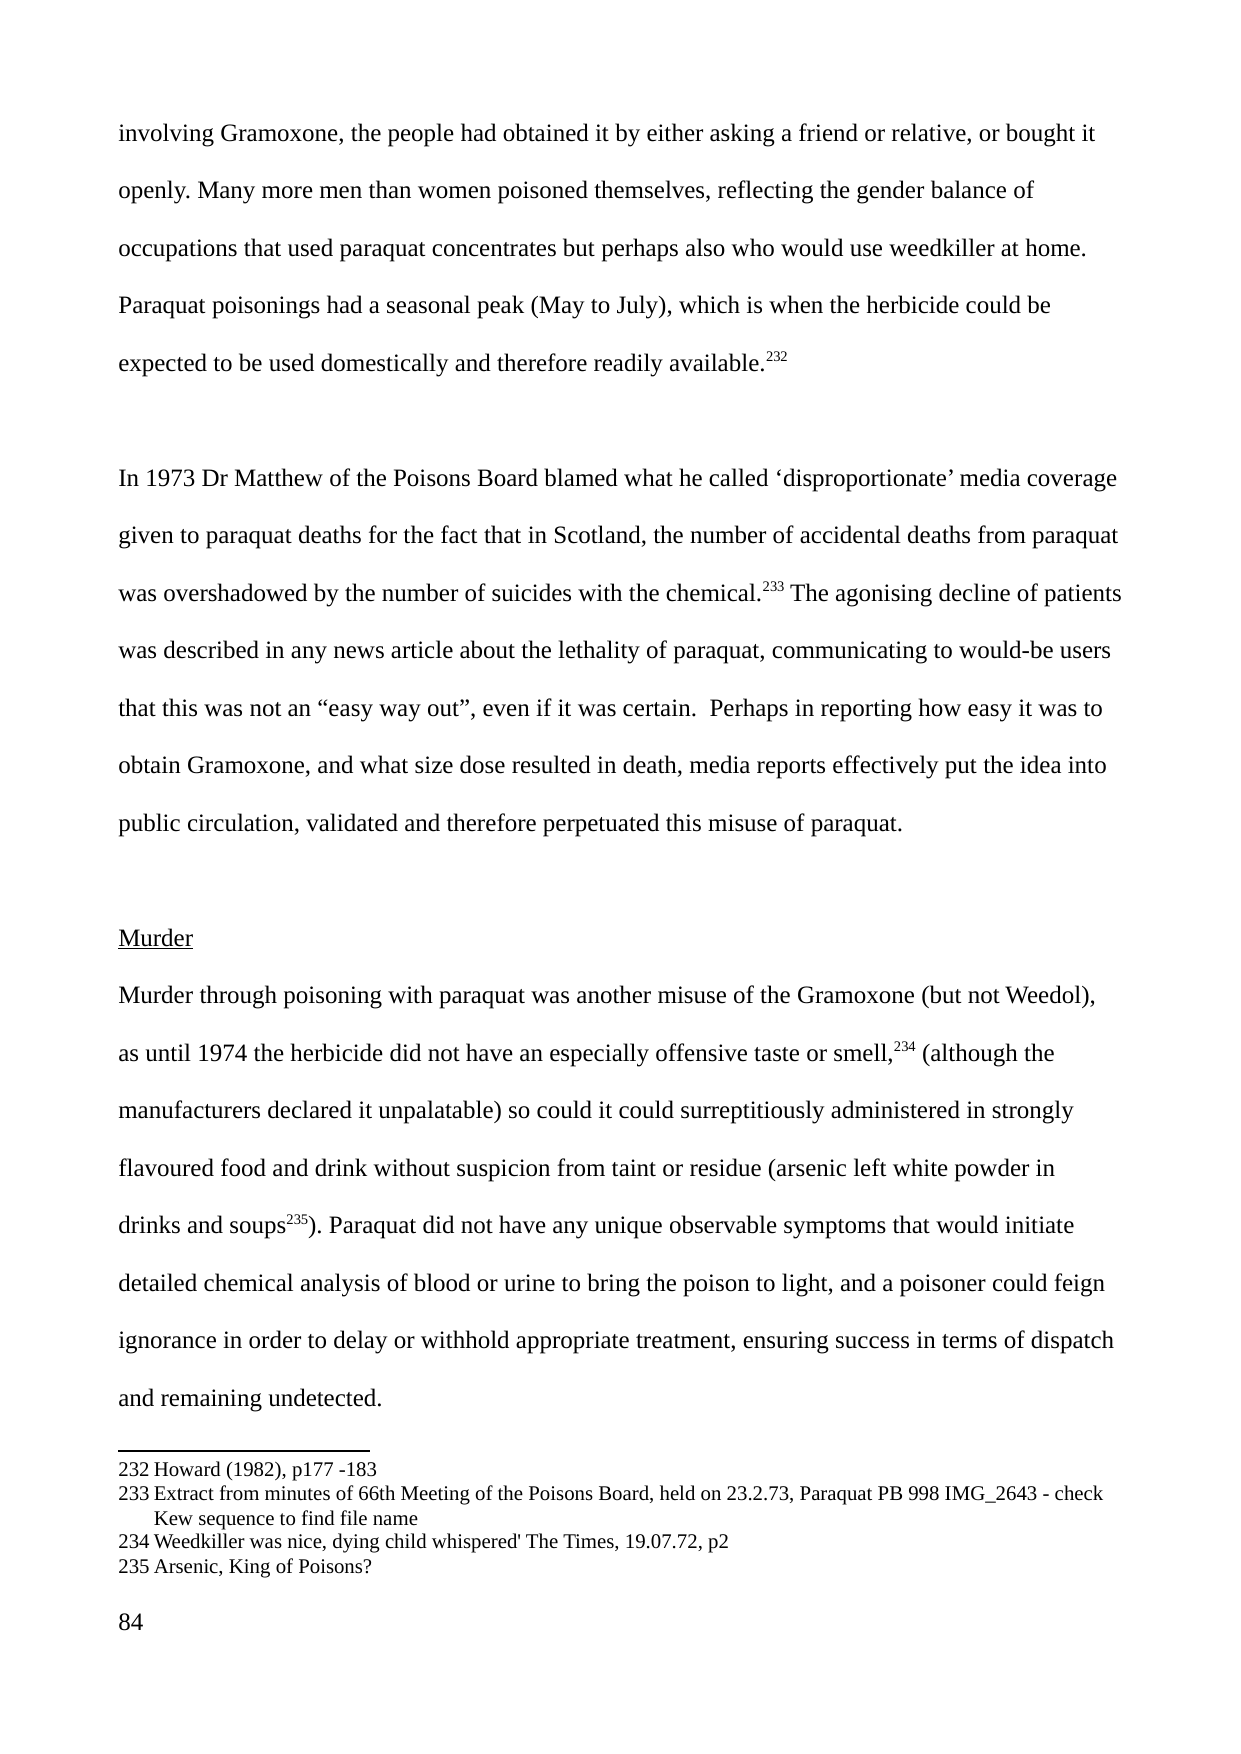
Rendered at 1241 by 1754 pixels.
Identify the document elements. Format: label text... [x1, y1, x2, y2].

text In 1973 Dr Matthew of the Poisons Board blamed what he called ‘disproportionate’ media coverage given to paraquat deaths for the fact that in Scotland, the number of accidental deaths from paraquat was overshadowed by the number of suicides with the chemical. The agonising decline of patients was described in any news article about the lethality of paraquat, communicating to would-be users that this was not an “easy way out”, even if it was certain. Perhaps in reporting how easy it was to obtain Gramoxone, and what size dose resulted in death, media reports effectively put the idea into public circulation, validated and therefore perpetuated this misuse of paraquat. [118, 463, 1122, 837]
text Weedkiller was nice, dying child whispered' The Times, 19.07.72, p2 [118, 1529, 1122, 1553]
text Murder [118, 923, 1122, 952]
text Howard (1982), p177 -183 [118, 1457, 1122, 1481]
text Murder through poisoning with paraquat was another misuse of the Gramoxone (but not Weedol), as until 1974 the herbicide did not have an especially offensive taste or smell, (although the manufacturers declared it unpalatable) so could it could surreptitiously administered in strongly flavoured food and drink without suspicion from taint or residue (arsenic left white powder in drinks and soups). Paraquat did not have any unique observable symptoms that would initiate detailed chemical analysis of blood or urine to bring the poison to light, and a poisoner could feign ignorance in order to delay or withhold appropriate treatment, ensuring success in terms of dispatch and remaining undetected. [118, 981, 1122, 1412]
text Arsenic, King of Poisons? [118, 1553, 1122, 1578]
text involving Gramoxone, the people had obtained it by either asking a friend or relative, or bought it openly. Many more men than women poisoned themselves, reflecting the gender balance of occupations that used paraquat concentrates but perhaps also who would use weedkiller at home. Paraquat poisonings had a seasonal peak (May to July), which is when the herbicide could be expected to be used domestically and therefore readily available. [118, 118, 1122, 377]
text Extract from minutes of 66th Meeting of the Poisons Board, held on 23.2.73, Paraquat PB 998 IMG_2643 - check Kew sequence to find file name [118, 1481, 1122, 1529]
